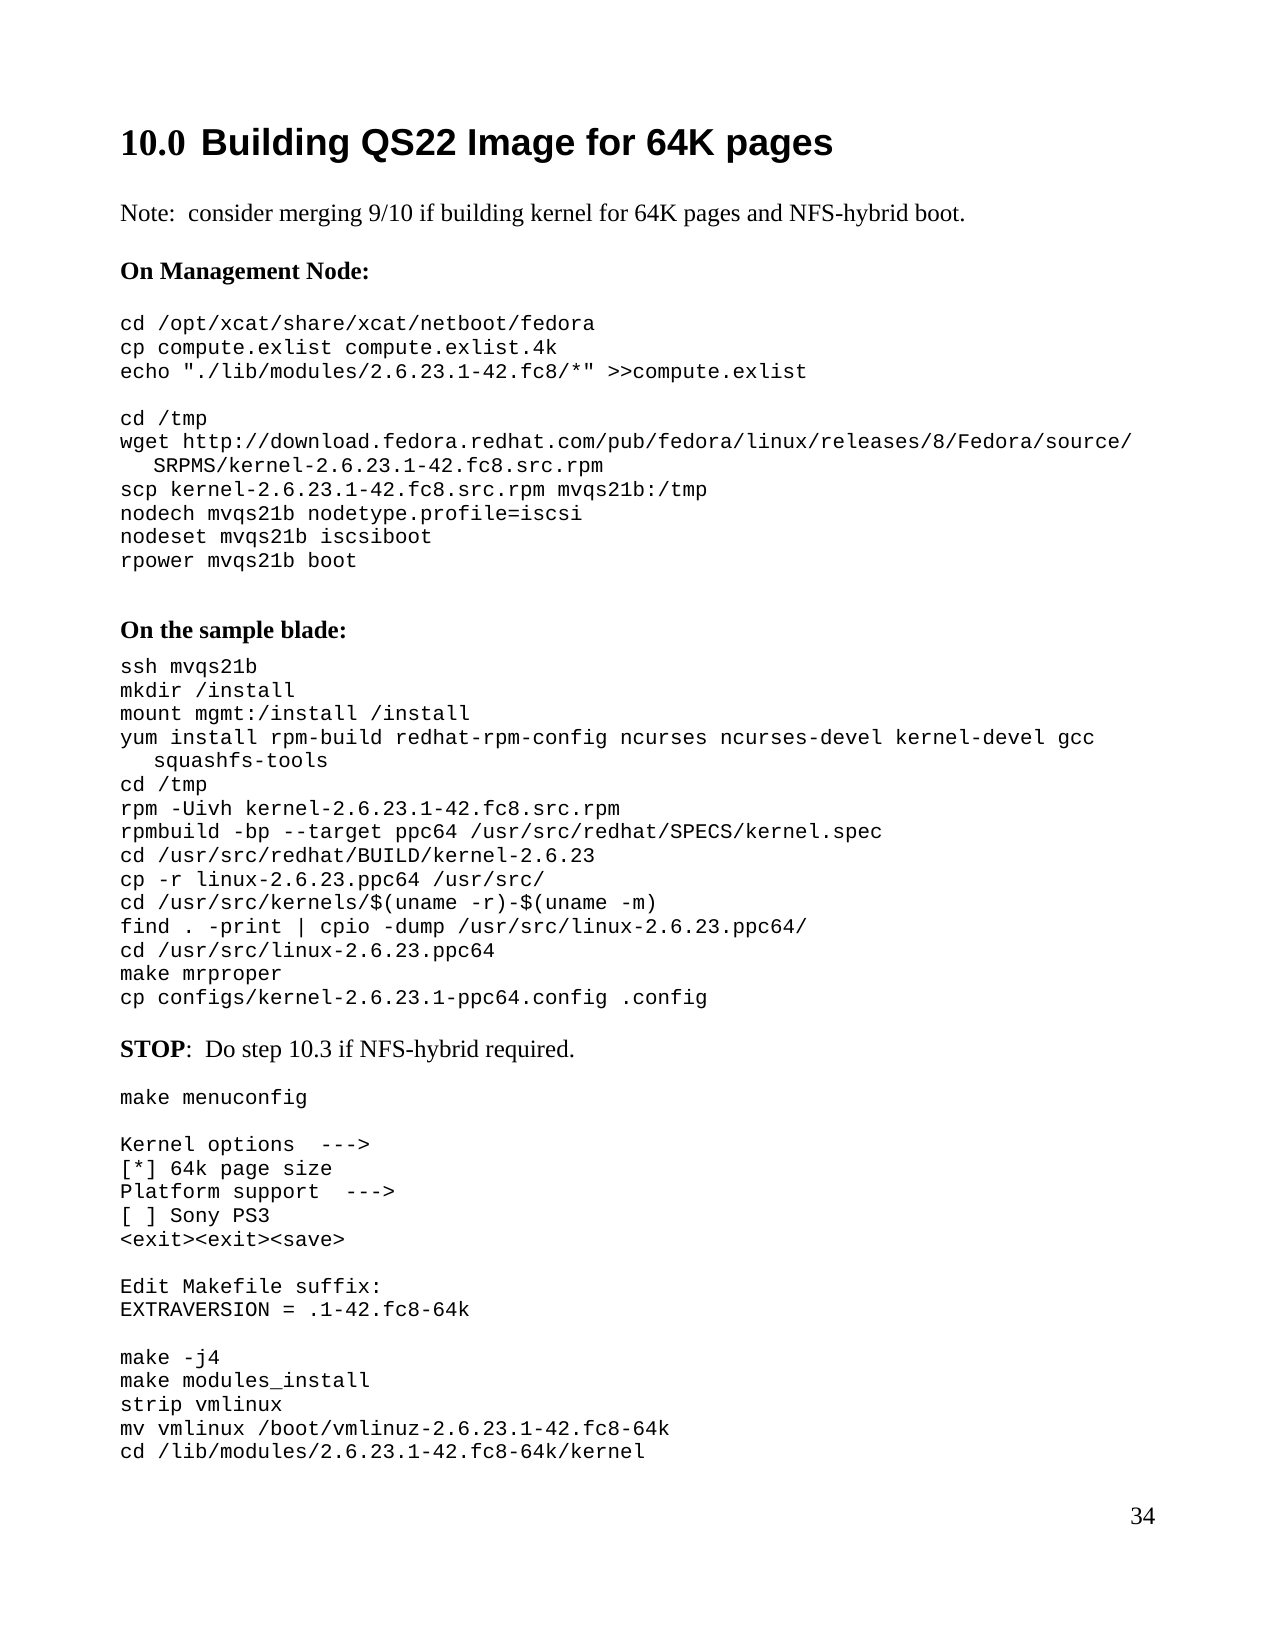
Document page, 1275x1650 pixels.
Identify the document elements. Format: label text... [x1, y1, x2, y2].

text make mrproper [120, 963, 1155, 987]
subtitle Building QS22 Image for 64K pages [120, 120, 1155, 163]
text mount mgmt:/install /install [120, 703, 1155, 727]
text make -j4 [120, 1347, 1155, 1370]
text cd /opt/xcat/share/xcat/netboot/fedora [120, 313, 1155, 337]
text EXTRAVERSION = .1-42.fc8-64k [120, 1299, 1155, 1323]
text strip vmlinux [120, 1394, 1155, 1418]
text Kernel options ---> [120, 1134, 1155, 1158]
text mkdir /install [120, 679, 1155, 703]
text make menuconfig [120, 1087, 1155, 1110]
text cp configs/kernel-2.6.23.1-ppc64.config .config [120, 987, 1155, 1011]
text cd /tmp [120, 408, 1155, 432]
text [ ] Sony PS3 [120, 1205, 1155, 1228]
text On the sample blade: [120, 615, 1155, 643]
text rpm -Uivh kernel-2.6.23.1-42.fc8.src.rpm [120, 798, 1155, 821]
text scp kernel-2.6.23.1-42.fc8.src.rpm mvqs21b:/tmp [120, 479, 1155, 502]
text find . -print | cpio -dump /usr/src/linux-2.6.23.ppc64/ [120, 916, 1155, 940]
text echo "./lib/modules/2.6.23.1-42.fc8/*" >>compute.exlist [120, 361, 1155, 384]
text cp compute.exlist compute.exlist.4k [120, 337, 1155, 361]
text cd /lib/modules/2.6.23.1-42.fc8-64k/kernel [120, 1441, 1155, 1465]
text STOP: Do step 10.3 if NFS-hybrid required. [120, 1034, 1155, 1063]
text mv vmlinux /boot/vmlinuz-2.6.23.1-42.fc8-64k [120, 1418, 1155, 1441]
text <exit><exit><save> [120, 1228, 1155, 1252]
text Platform support ---> [120, 1181, 1155, 1205]
text nodech mvqs21b nodetype.profile=iscsi [120, 502, 1155, 526]
text yum install rpm-build redhat-rpm-config ncurses ncurses-devel kernel-devel gcc squashfs-tools [120, 727, 1155, 774]
text ssh mvqs21b [120, 656, 1155, 679]
text cd /usr/src/redhat/BUILD/kernel-2.6.23 [120, 845, 1155, 869]
text On Management Node: [120, 256, 1155, 284]
text [*] 64k page size [120, 1158, 1155, 1181]
text rpower mvqs21b boot [120, 550, 1155, 573]
text Edit Makefile suffix: [120, 1276, 1155, 1299]
text nodeset mvqs21b iscsiboot [120, 526, 1155, 550]
text make modules_install [120, 1370, 1155, 1394]
text cd /usr/src/linux-2.6.23.ppc64 [120, 940, 1155, 963]
text cp -r linux-2.6.23.ppc64 /usr/src/ [120, 869, 1155, 892]
text cd /usr/src/kernels/$(uname -r)-$(uname -m) [120, 892, 1155, 916]
text cd /tmp [120, 774, 1155, 798]
text wget http://download.fedora.redhat.com/pub/fedora/linux/releases/8/Fedora/source/SRPMS/kernel-2.6.23.1-42.fc8.src.rpm [120, 432, 1155, 479]
text Note: consider merging 9/10 if building kernel for 64K pages and NFS-hybrid boot. [120, 198, 1155, 227]
text rpmbuild -bp --target ppc64 /usr/src/redhat/SPECS/kernel.spec [120, 821, 1155, 845]
